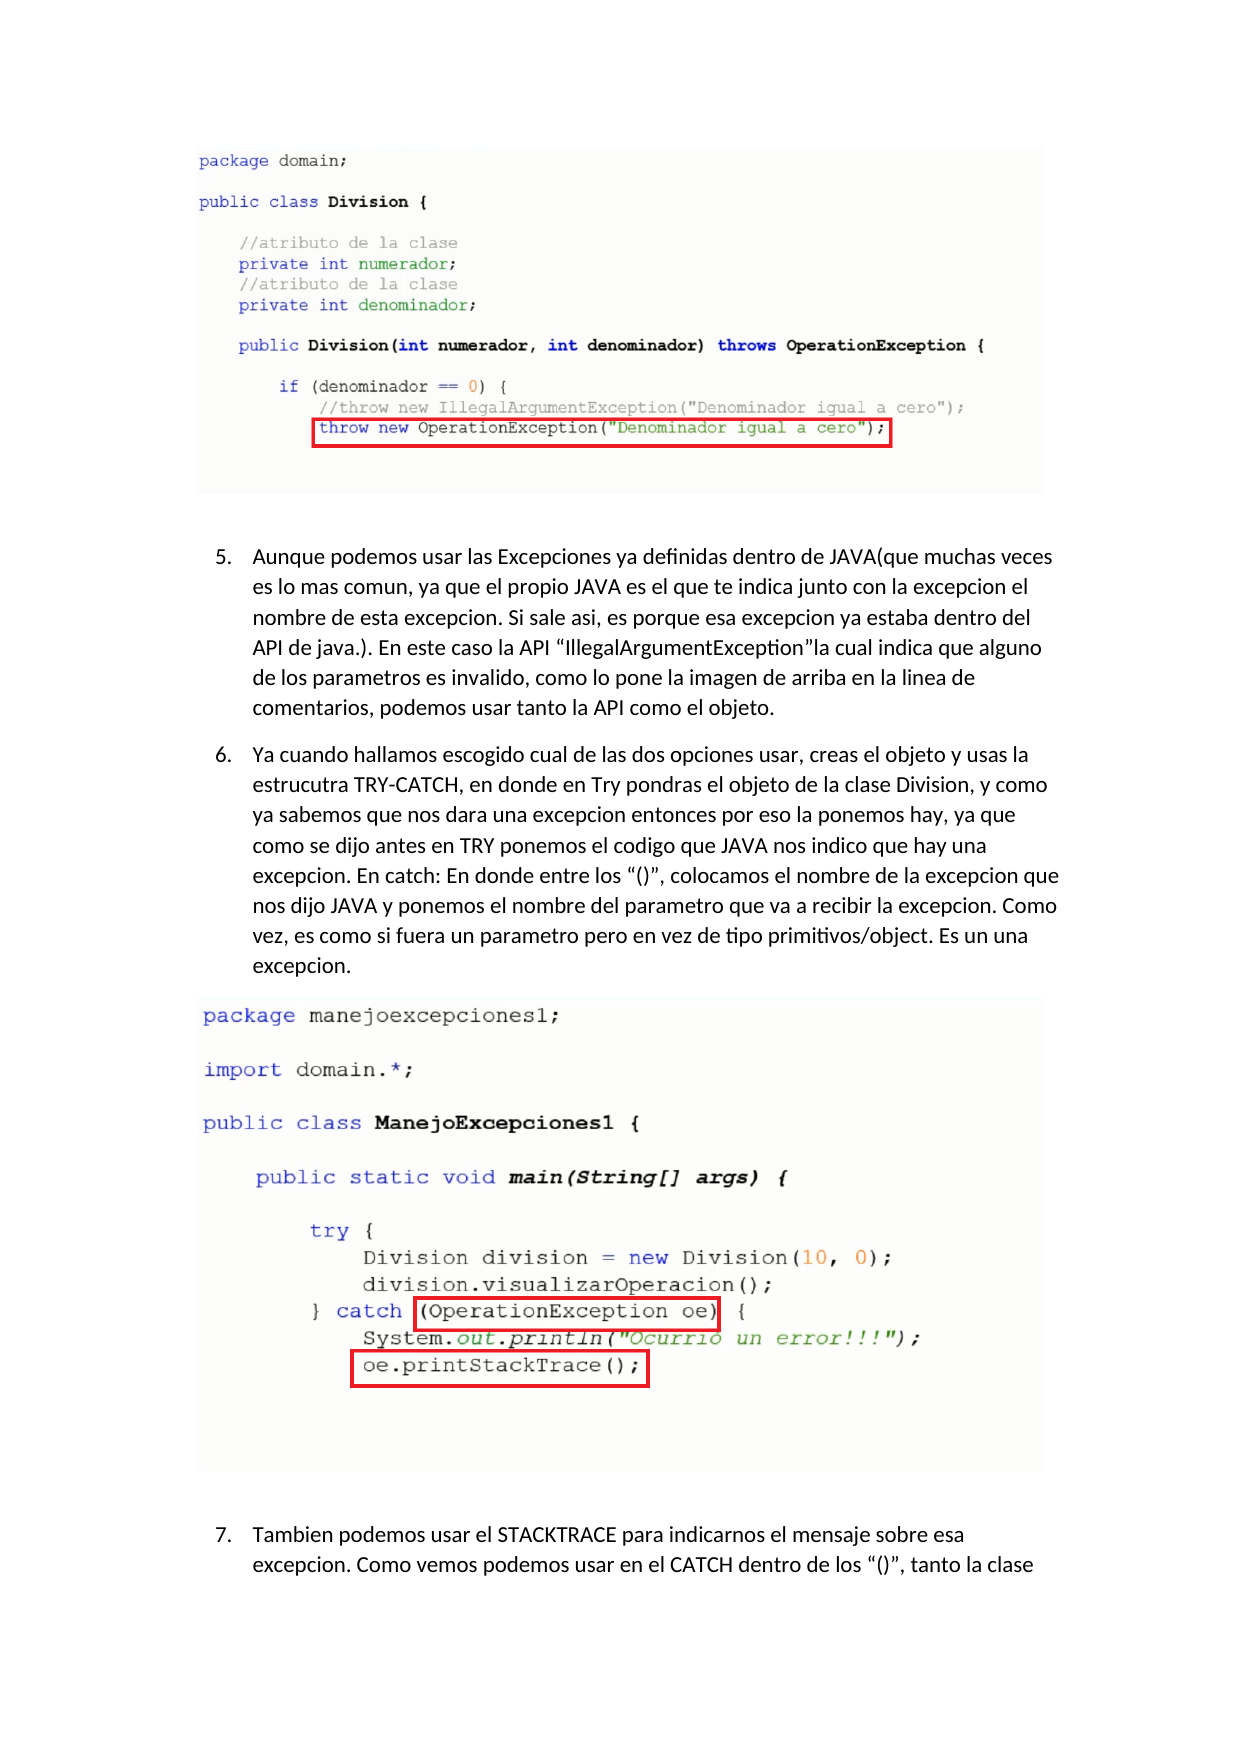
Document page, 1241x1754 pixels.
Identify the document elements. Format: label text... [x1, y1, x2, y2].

list Ya cuando hallamos escogido cual de las dos opciones usar, creas el objeto y usas la estrucutra TRY-CATCH, en donde en Try pondras el objeto de la clase Division, y como ya sabemos que nos dara una excepcion entonces por eso la ponemos hay, ya que como se dijo antes en TRY ponemos el codigo que JAVA nos indico que hay una excepcion. En catch: En donde entre los “()”, colocamos el nombre de la excepcion que nos dijo JAVA y ponemos el nombre del parametro que va a recibir la excepcion. Como vez, es como si fuera un parametro pero en vez de tipo primitivos/object. Es un una excepcion. [215, 740, 1063, 980]
list Aunque podemos usar las Excepciones ya definidas dentro de JAVA(que muchas veces es lo mas comun, ya que el propio JAVA es el que te indica junto con la excepcion el nombre de esta excepcion. Si sale asi, es porque esa excepcion ya estaba dentro del API de java.). En este caso la API “IllegalArgumentException”la cual indica que alguno de los parametros es invalido, como lo pone la imagen de arriba en la linea de comentarios, podemos usar tanto la API como el objeto. [215, 542, 1063, 721]
list Tambien podemos usar el STACKTRACE para indicarnos el mensaje sobre esa excepcion. Como vemos podemos usar en el CATCH dentro de los “()”, tanto la clase [215, 1520, 1063, 1578]
